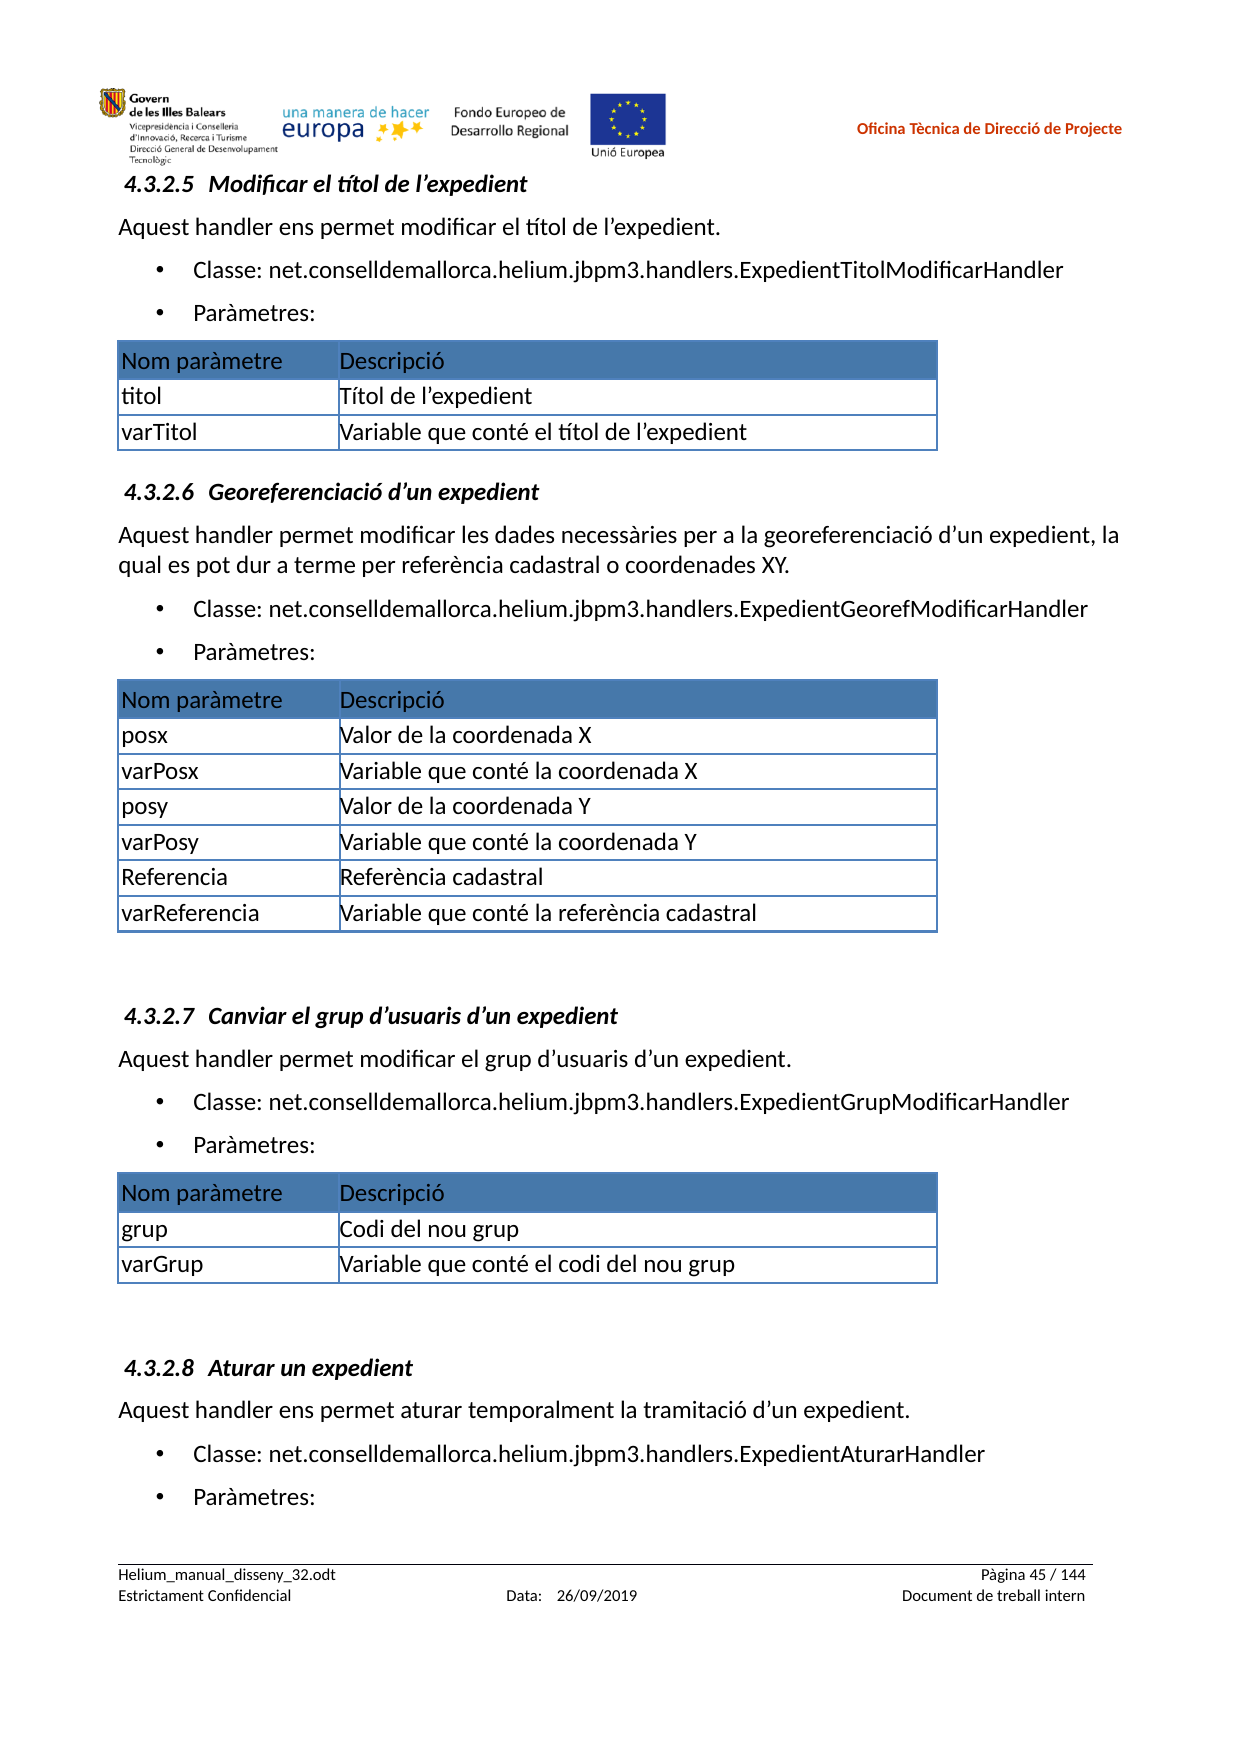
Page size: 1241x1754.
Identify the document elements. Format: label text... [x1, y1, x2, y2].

list Paràmetres: [156, 1481, 1122, 1511]
subtitle Modificar el títol de l’expedient [118, 168, 1122, 198]
table_header Nom paràmetre [119, 342, 338, 378]
table_cell varTitol [119, 416, 338, 449]
list Paràmetres: [156, 297, 1122, 327]
subtitle Georeferenciació d’un expedient [118, 476, 1122, 507]
table_cell posy [119, 790, 339, 824]
list Paràmetres: [156, 1129, 1122, 1160]
table_cell Variable que conté la referència cadastral [341, 897, 936, 930]
table_cell grup [119, 1213, 338, 1246]
table_cell titol [119, 380, 338, 414]
subtitle Aturar un expedient [118, 1352, 1122, 1382]
table_cell Referència cadastral [341, 861, 936, 895]
table_header Descripció [340, 342, 936, 378]
table_cell Variable que conté la coordenada Y [341, 826, 936, 859]
subtitle Canviar el grup d’usuaris d’un expedient [118, 1000, 1122, 1031]
table_header Nom paràmetre [119, 1174, 338, 1211]
table_cell posx [119, 719, 339, 753]
table_cell varGrup [119, 1248, 338, 1282]
list Classe: net.conselldemallorca.helium.jbpm3.handlers.ExpedientTitolModificarHandler [156, 254, 1122, 284]
text Aquest handler permet modificar el grup d’usuaris d’un expedient. [118, 1043, 1122, 1074]
table_cell Variable que conté el codi del nou grup [340, 1248, 936, 1282]
table_cell Codi del nou grup [340, 1213, 936, 1246]
table_cell varPosx [119, 755, 339, 788]
list Paràmetres: [156, 636, 1122, 666]
table_cell Variable que conté el títol de l’expedient [340, 416, 936, 449]
table_cell Valor de la coordenada X [341, 719, 936, 753]
table_cell Variable que conté la coordenada X [341, 755, 936, 788]
table_cell varReferencia [119, 897, 339, 930]
table_cell Referencia [119, 861, 339, 895]
table_header Nom paràmetre [119, 681, 339, 717]
text Aquest handler ens permet aturar temporalment la tramitació d’un expedient. [118, 1395, 1122, 1425]
table_cell Títol de l’expedient [340, 380, 936, 414]
text Aquest handler ens permet modificar el títol de l’expedient. [118, 211, 1122, 241]
table_cell varPosy [119, 826, 339, 859]
list Classe: net.conselldemallorca.helium.jbpm3.handlers.ExpedientGeorefModificarHandler [156, 593, 1122, 623]
list Classe: net.conselldemallorca.helium.jbpm3.handlers.ExpedientAturarHandler [156, 1438, 1122, 1468]
text Aquest handler permet modificar les dades necessàries per a la georeferenciació d’un expedient, la qual es pot dur a terme per referència cadastral o coordenades XY. [118, 519, 1122, 580]
table_cell Valor de la coordenada Y [341, 790, 936, 824]
table_header Descripció [341, 681, 936, 717]
picture [99, 87, 668, 166]
list Classe: net.conselldemallorca.helium.jbpm3.handlers.ExpedientGrupModificarHandler [156, 1086, 1122, 1117]
table_header Descripció [340, 1174, 936, 1211]
